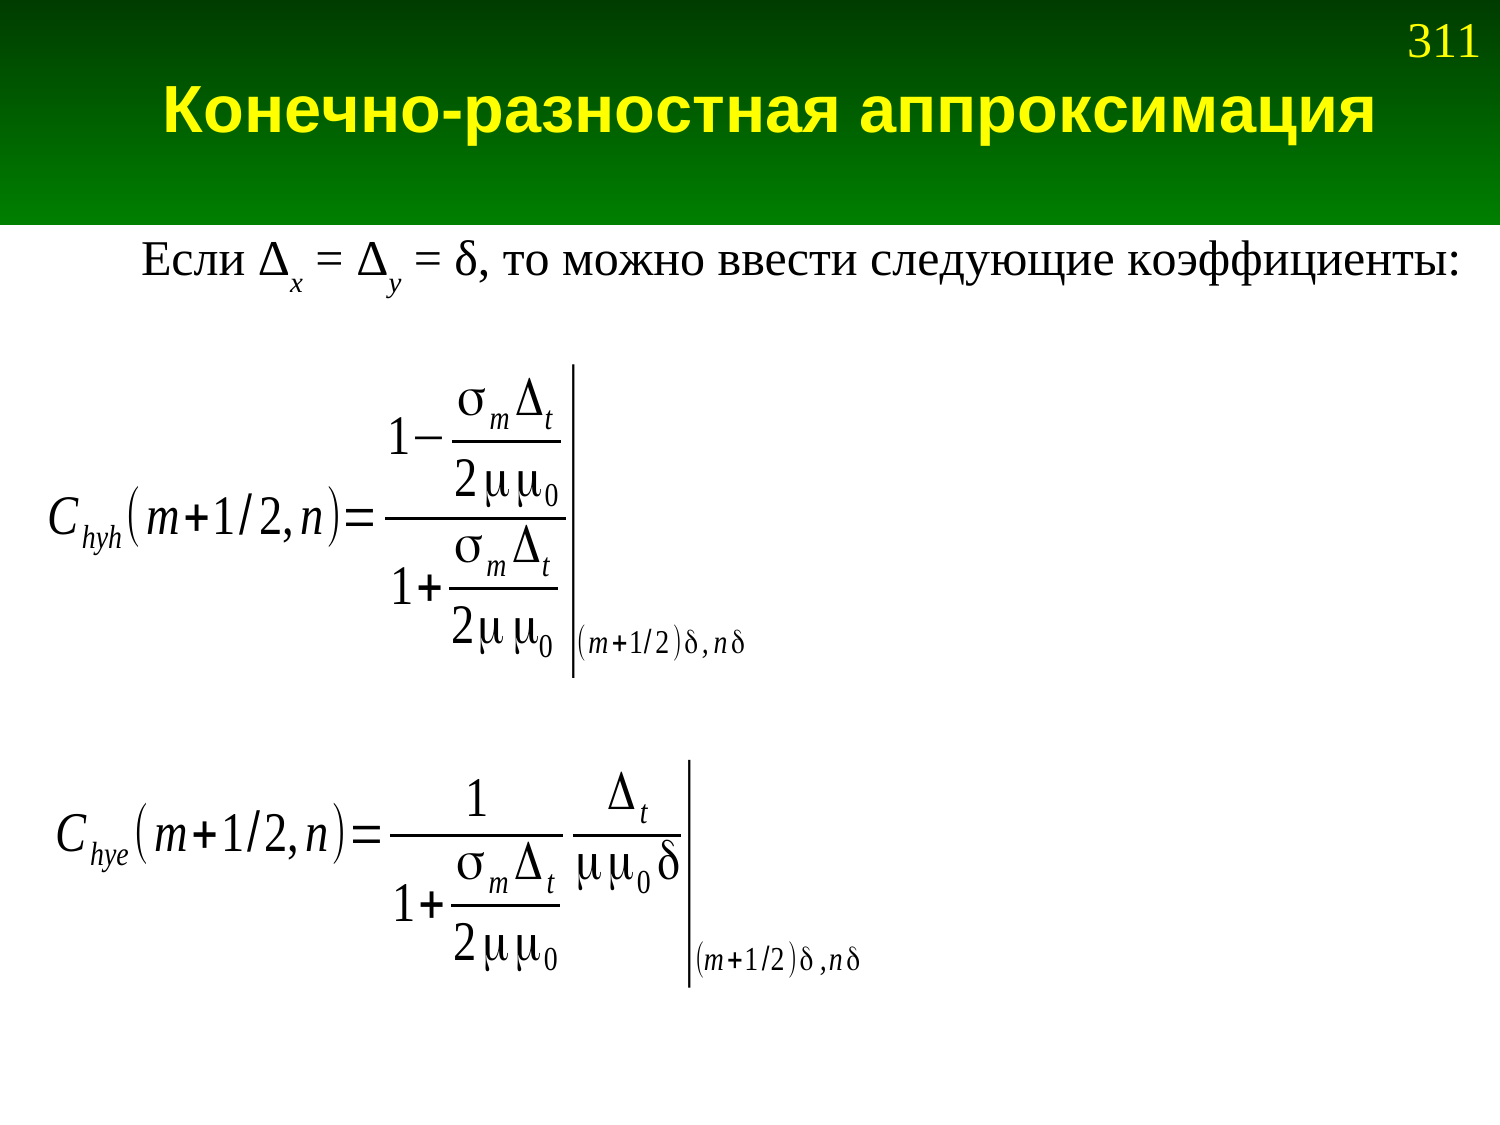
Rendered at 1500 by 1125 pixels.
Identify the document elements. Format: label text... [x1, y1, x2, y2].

chart [35, 359, 757, 680]
chart [43, 756, 873, 991]
text_box Если Δx = Δy = δ, то можно ввести следующие коэффициенты: [126, 218, 1477, 306]
title Конечно-разностная аппроксимация [100, 7, 1441, 204]
